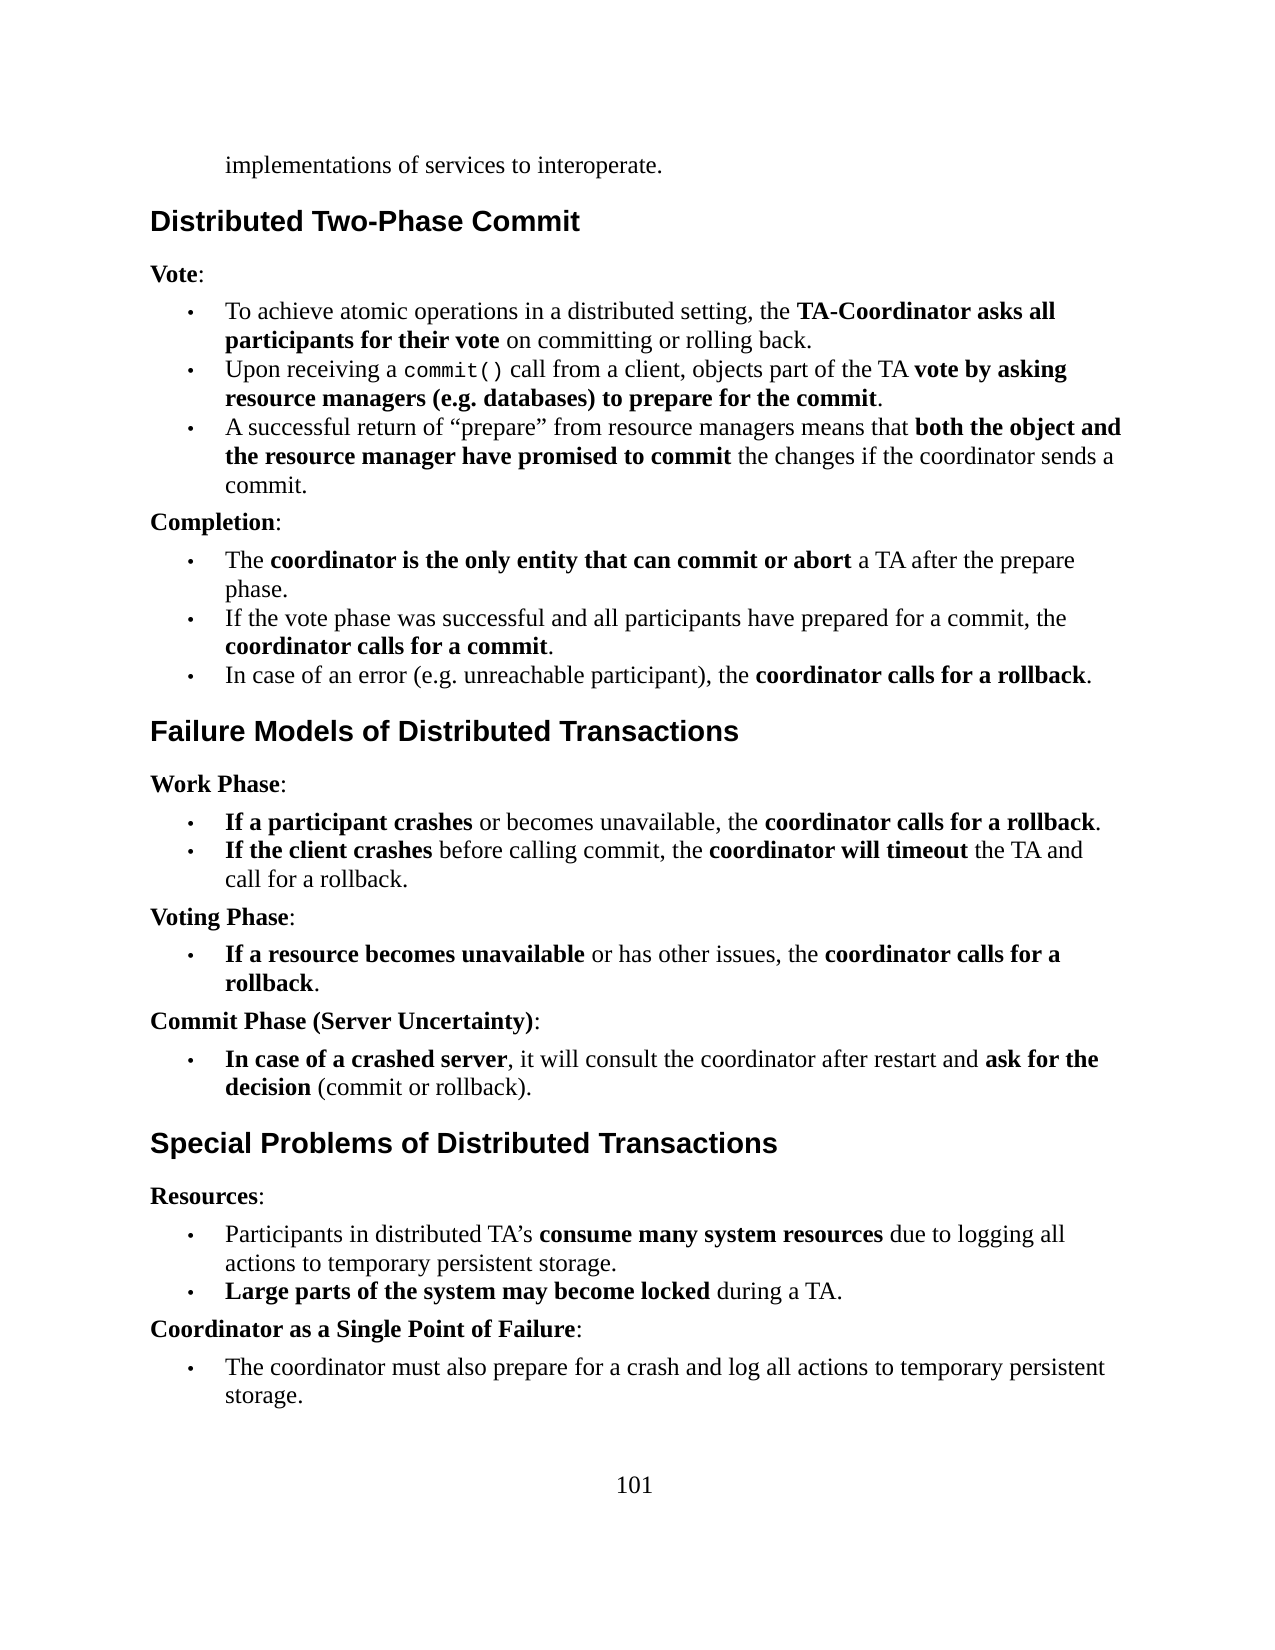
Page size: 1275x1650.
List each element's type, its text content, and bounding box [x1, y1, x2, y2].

text Voting Phase: [150, 902, 1125, 931]
list If the client crashes before calling commit, the coordinator will timeout the TA and call for a rollback. [187, 835, 1125, 893]
list Large parts of the system may become locked during a TA. [187, 1276, 1125, 1305]
list Upon receiving a commit() call from a client, objects part of the TA vote by asking resource managers (e.g. databases) to prepare for the commit. [187, 354, 1125, 412]
subtitle Distributed Two-Phase Commit [150, 204, 1125, 237]
list Participants in distributed TA’s consume many system resources due to logging all actions to temporary persistent storage. [187, 1219, 1125, 1276]
text Resources: [150, 1181, 1125, 1210]
list In case of an error (e.g. unreachable participant), the coordinator calls for a rollback. [187, 660, 1125, 689]
list If a resource becomes unavailable or has other issues, the coordinator calls for a rollback. [187, 939, 1125, 997]
subtitle Special Problems of Distributed Transactions [150, 1126, 1125, 1160]
list The coordinator must also prepare for a crash and log all actions to temporary persistent storage. [187, 1352, 1125, 1409]
list To achieve atomic operations in a distributed setting, the TA-Coordinator asks all participants for their vote on committing or rolling back. [187, 296, 1125, 354]
text Completion: [150, 507, 1125, 536]
list If a participant crashes or becomes unavailable, the coordinator calls for a rollback. [187, 807, 1125, 835]
text Vote: [150, 259, 1125, 287]
text Work Phase: [150, 769, 1125, 798]
list The coordinator is the only entity that can commit or abort a TA after the prepare phase. [187, 545, 1125, 603]
subtitle Failure Models of Distributed Transactions [150, 714, 1125, 747]
list If the vote phase was successful and all participants have prepared for a commit, the coordinator calls for a commit. [187, 603, 1125, 660]
list implementations of services to interoperate. [187, 150, 1125, 179]
list In case of a crashed server, it will consult the coordinator after restart and ask for the decision (commit or rollback). [187, 1044, 1125, 1101]
text Coordinator as a Single Point of Failure: [150, 1314, 1125, 1343]
list A successful return of “prepare” from resource managers means that both the object and the resource manager have promised to commit the changes if the coordinator sends a commit. [187, 412, 1125, 498]
text Commit Phase (Server Uncertainty): [150, 1006, 1125, 1035]
